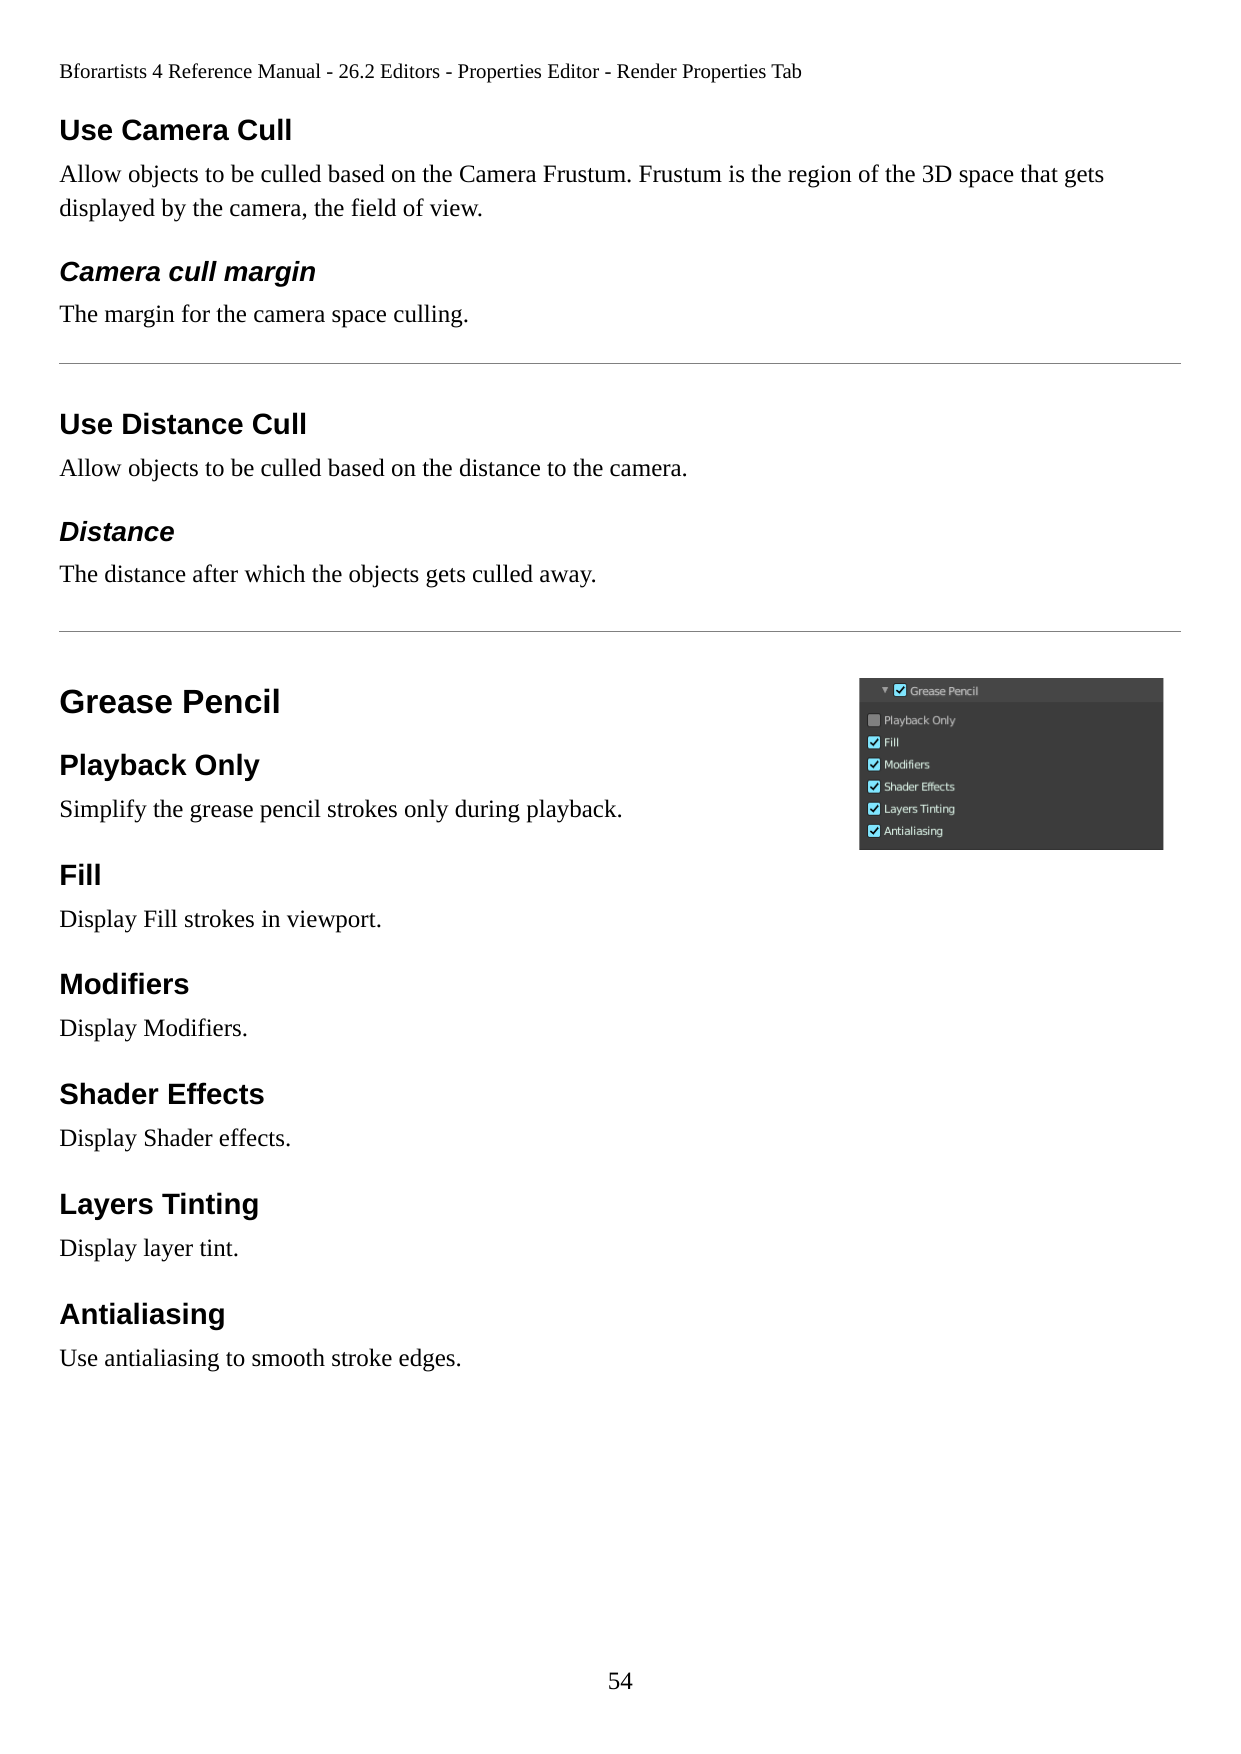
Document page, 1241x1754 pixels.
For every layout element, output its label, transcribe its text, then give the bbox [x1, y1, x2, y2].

subtitle Antialiasing [59, 1297, 1181, 1331]
text Simplify the grease pencil strokes only during playback. [59, 794, 859, 822]
subtitle Layers Tinting [59, 1187, 1181, 1221]
subtitle [1164, 747, 1181, 781]
subtitle Camera cull margin [59, 255, 1181, 287]
subtitle Use Distance Cull [59, 407, 1181, 441]
subtitle Playback Only [59, 747, 859, 781]
text Display layer tint. [59, 1233, 1181, 1262]
picture [859, 678, 1164, 850]
text Use antialiasing to smooth stroke edges. [59, 1343, 1181, 1372]
subtitle Grease Pencil [59, 682, 859, 720]
subtitle Modifiers [59, 967, 1181, 1001]
subtitle [1164, 682, 1181, 720]
subtitle Fill [59, 857, 1181, 891]
subtitle Shader Effects [59, 1077, 1181, 1111]
text Display Modifiers. [59, 1013, 1181, 1042]
text Display Fill strokes in viewport. [59, 904, 1181, 932]
text Allow objects to be culled based on the distance to the camera. [59, 453, 1181, 482]
text Display Shader effects. [59, 1123, 1181, 1152]
text The distance after which the objects gets culled away. [59, 559, 1181, 588]
subtitle Distance [59, 515, 1181, 547]
text Allow objects to be culled based on the Camera Frustum. Frustum is the region of the 3D space that gets displayed by the camera, the field of view. [59, 159, 1181, 222]
subtitle Use Camera Cull [59, 113, 1181, 146]
text The margin for the camera space culling. [59, 299, 1181, 328]
